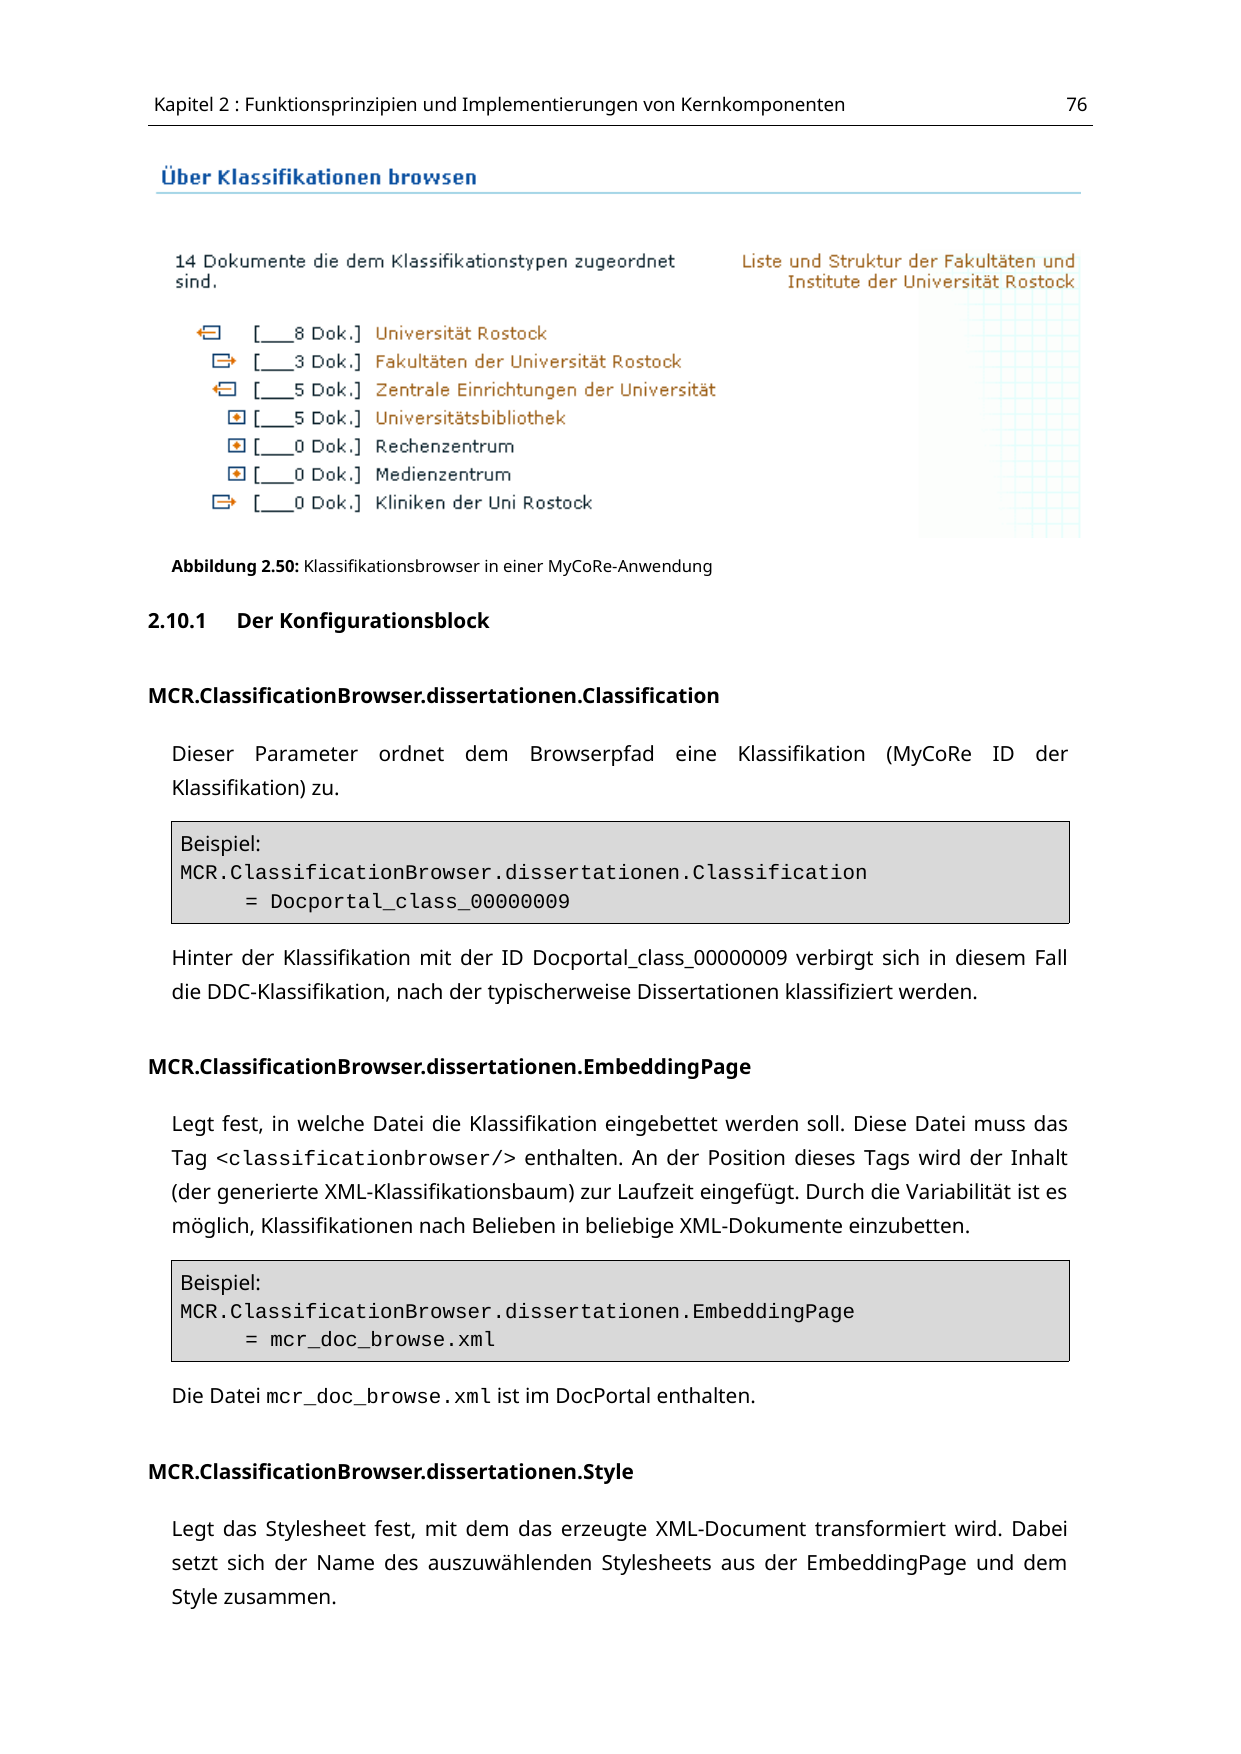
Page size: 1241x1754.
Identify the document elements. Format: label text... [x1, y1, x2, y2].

text Legt fest, in welche Datei die Klassifikation eingebettet werden soll. Diese Datei muss das Tag <classificationbrowser/> enthalten. An der Position dieses Tags wird der Inhalt (der generierte XML-Klassifikationsbaum) zur Laufzeit eingefügt. Durch die Variabilität ist es möglich, Klassifikationen nach Belieben in beliebige XML-Dokumente einzubetten. [171, 1109, 1069, 1239]
subtitle MCR.ClassificationBrowser.dissertationen.Classification [148, 681, 1092, 710]
subtitle MCR.ClassificationBrowser.dissertationen.Style [148, 1457, 1092, 1485]
text Beispiel: MCR.ClassificationBrowser.dissertationen.EmbeddingPage = mcr_doc_browse.xml [172, 1261, 1069, 1361]
text Die Datei mcr_doc_browse.xml ist im DocPortal enthalten. [171, 1381, 1069, 1410]
text Legt das Stylesheet fest, mit dem das erzeugte XML-Document transformiert wird. Dabei setzt sich der Name des auszuwählenden Stylesheets aus der EmbeddingPage und dem Style zusammen. [171, 1514, 1069, 1610]
text Beispiel: MCR.ClassificationBrowser.dissertationen.Classification = Docportal_class_00000009 [172, 822, 1069, 923]
subtitle MCR.ClassificationBrowser.dissertationen.EmbeddingPage [148, 1052, 1092, 1080]
text Hinter der Klassifikation mit der ID Docportal_class_00000009 verbirgt sich in diesem Fall die DDC-Klassifikation, nach der typischerweise Dissertationen klassifiziert werden. [171, 943, 1069, 1005]
text Abbildung 2.50: Klassifikationsbrowser in einer MyCoRe-Anwendung [171, 538, 1057, 577]
subtitle Der Konfigurationsblock [148, 148, 1092, 634]
text Dieser Parameter ordnet dem Browserpfad eine Klassifikation (MyCoRe ID der Klassifikation) zu. [171, 739, 1069, 801]
